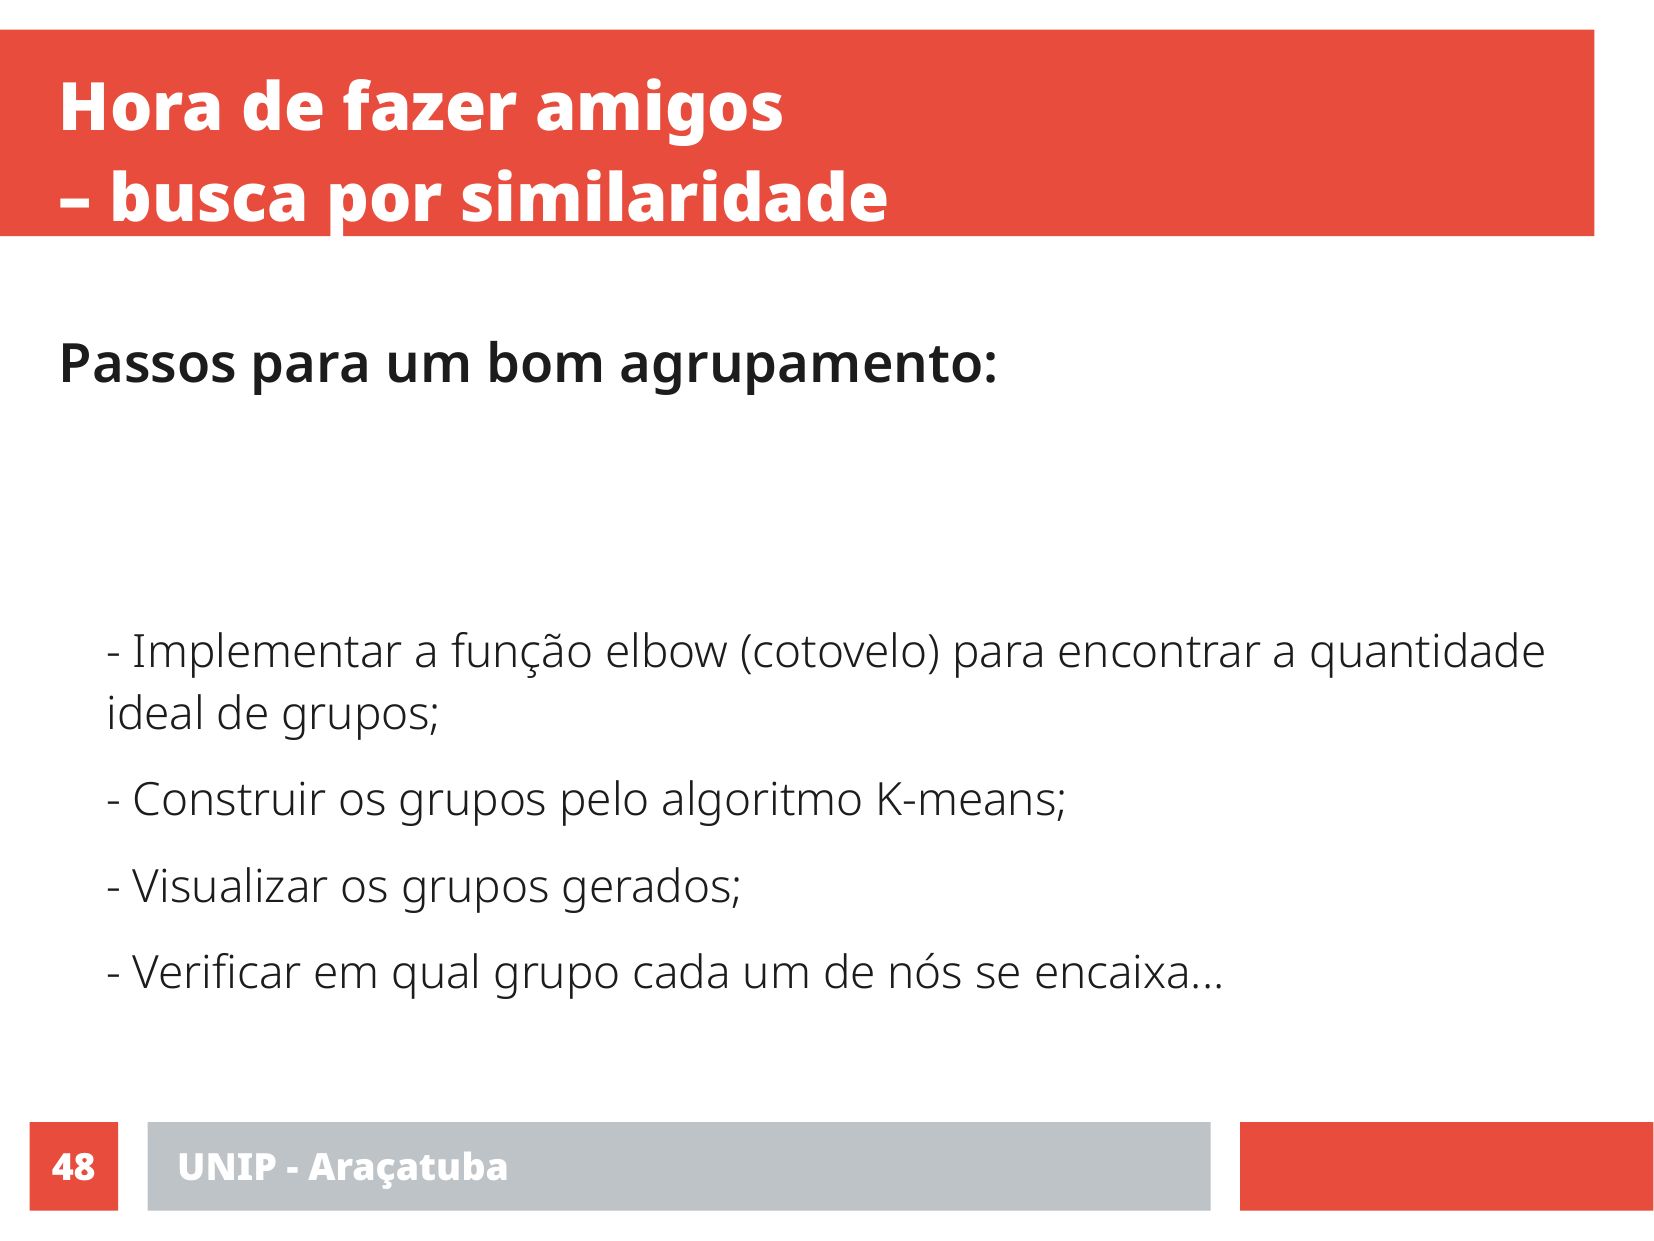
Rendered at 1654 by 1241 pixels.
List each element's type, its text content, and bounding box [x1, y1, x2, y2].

list Passos para um bom agrupamento: - Implementar a função elbow (cotovelo) para encontrar a quantidade ideal de grupos; - Construir os grupos pelo algoritmo K-means; - Visualizar os grupos gerados; - Verificar em qual grupo cada um de nós se encaixa... [59, 324, 1565, 1093]
title Hora de fazer amigos – busca por similaridade [59, 59, 1595, 207]
